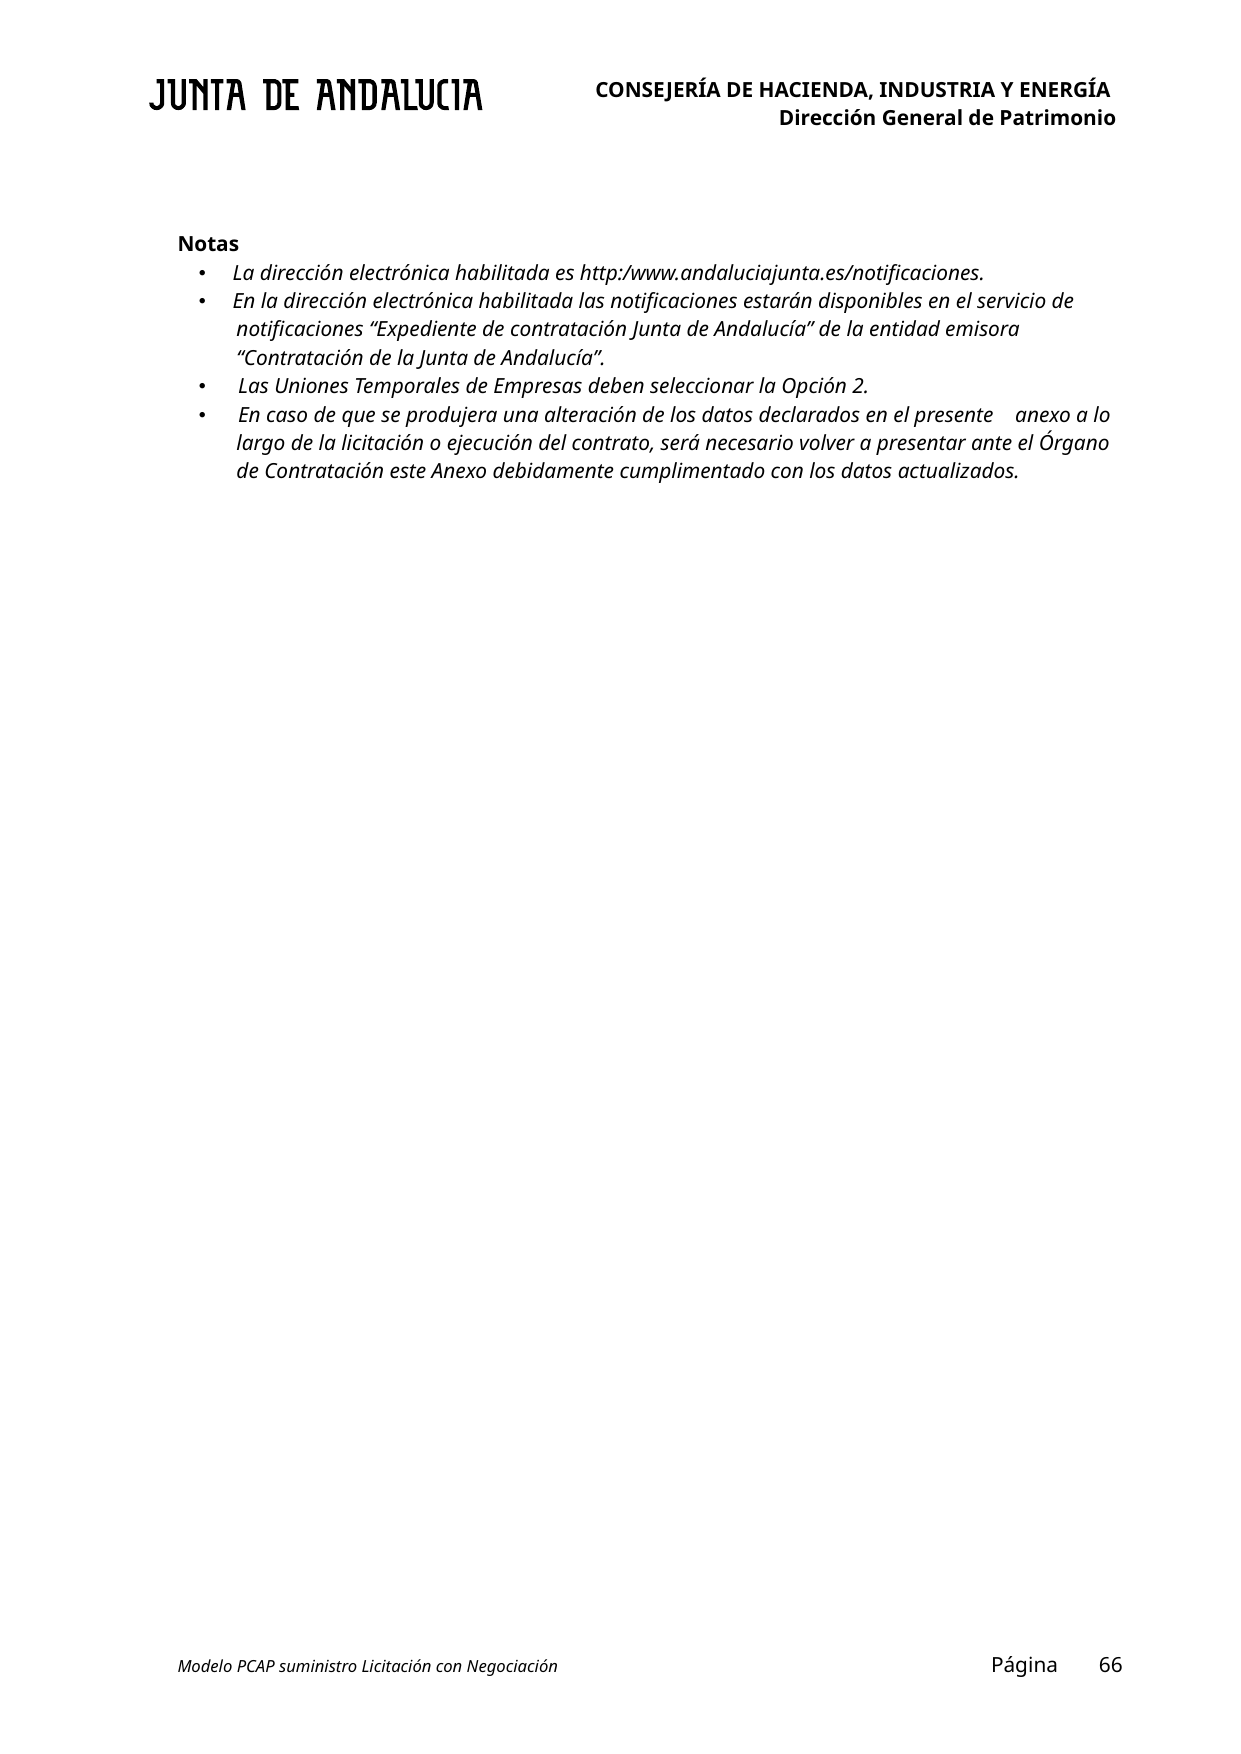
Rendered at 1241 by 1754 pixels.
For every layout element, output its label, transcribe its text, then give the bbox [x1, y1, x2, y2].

list Las Uniones Temporales de Empresas deben seleccionar la Opción 2. [199, 371, 1122, 400]
list En la dirección electrónica habilitada las notificaciones estarán disponibles en el servicio de notificaciones “Expediente de contratación Junta de Andalucía” de la entidad emisora “Contratación de la Junta de Andalucía”. [199, 286, 1122, 371]
list La dirección electrónica habilitada es http:/www.andaluciajunta.es/notificaciones. [199, 258, 1122, 286]
list En caso de que se produjera una alteración de los datos declarados en el presente anexo a lo largo de la licitación o ejecución del contrato, será necesario volver a presentar ante el Órgano de Contratación este Anexo debidamente cumplimentado con los datos actualizados. [199, 400, 1122, 485]
text Notas [177, 229, 1122, 258]
